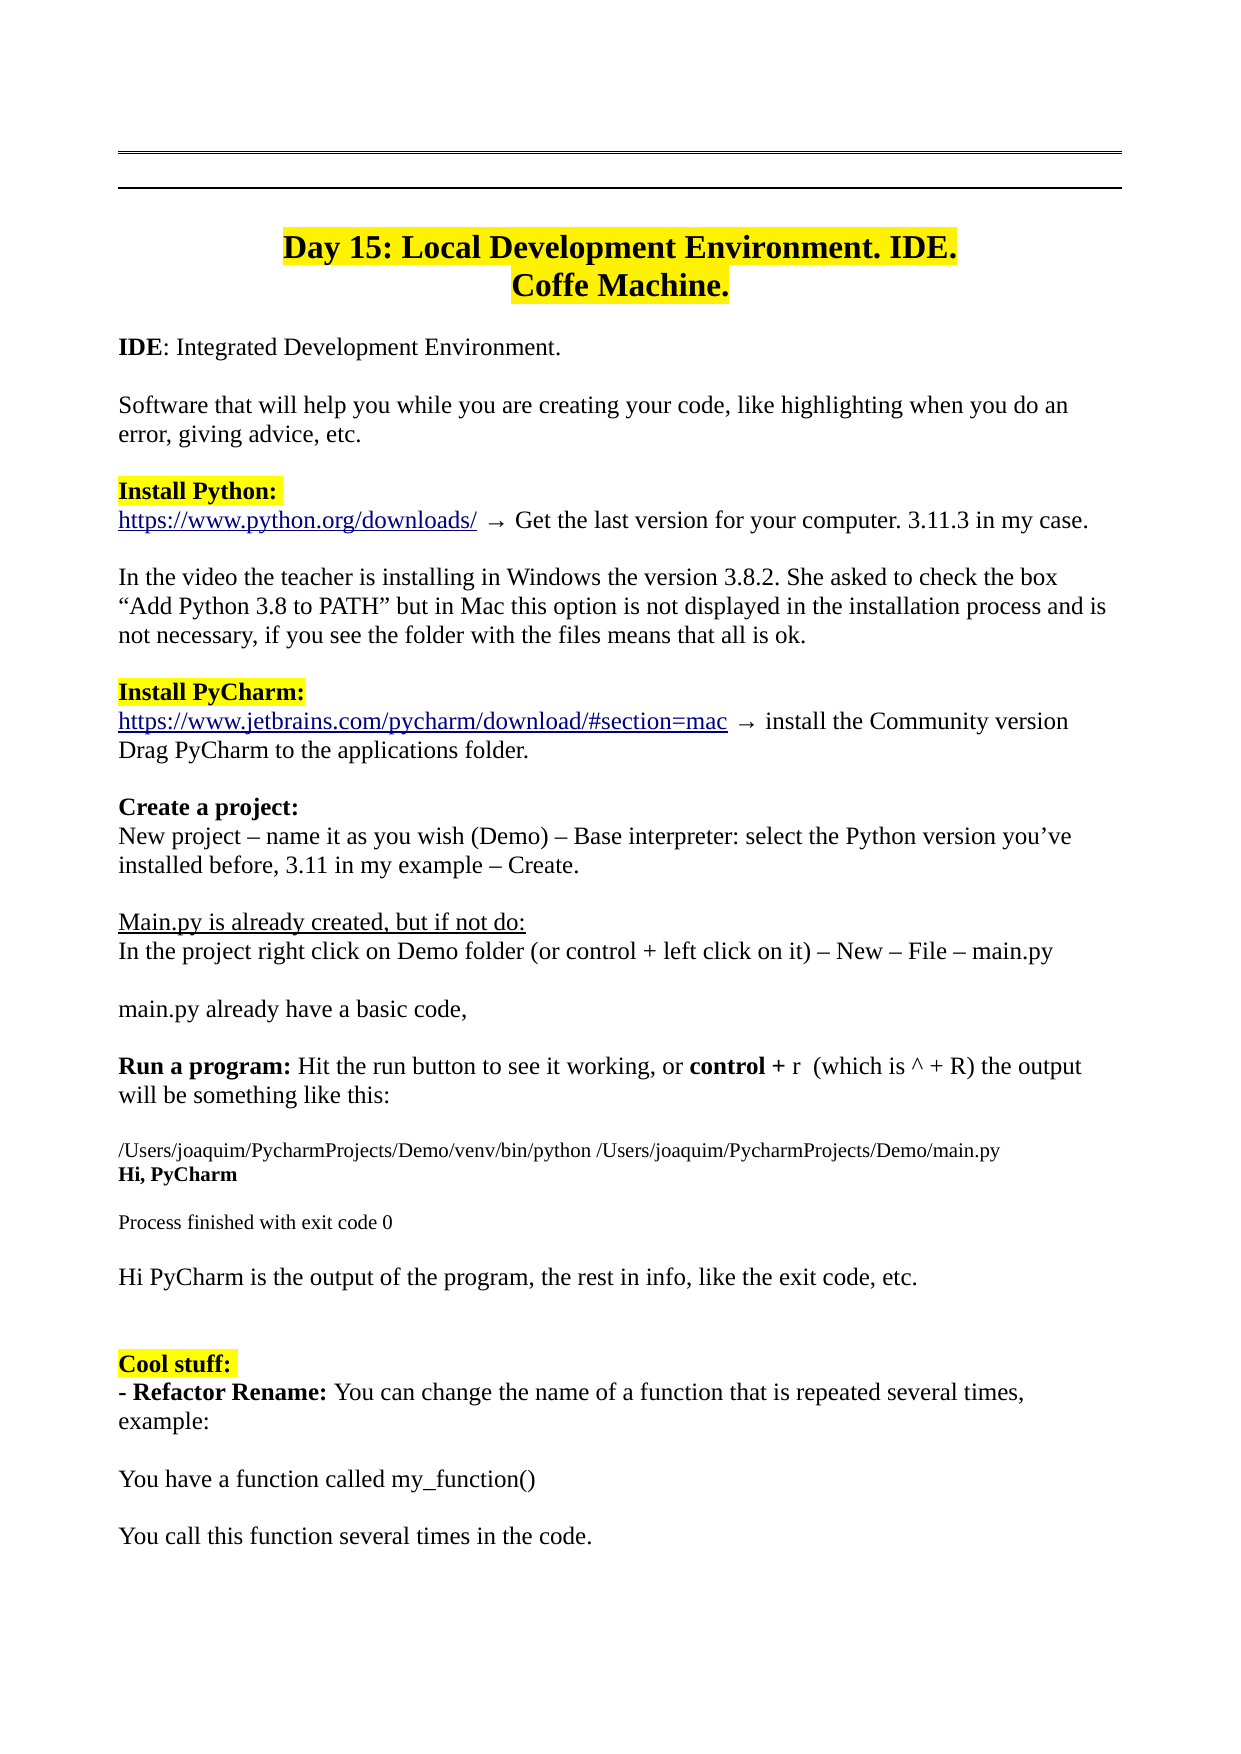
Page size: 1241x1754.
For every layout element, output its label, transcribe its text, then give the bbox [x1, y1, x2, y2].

text In the project right click on Demo folder (or control + left click on it) – New – File – main.py [118, 936, 1122, 965]
text Day 15: Local Development Environment. IDE. [118, 227, 1122, 265]
text Cool stuff: [118, 1349, 1122, 1377]
text You call this function several times in the code. [118, 1521, 1122, 1550]
text Process finished with exit code 0 [118, 1210, 1122, 1234]
text /Users/joaquim/PycharmProjects/Demo/venv/bin/python /Users/joaquim/PycharmProjects/Demo/main.py [118, 1137, 1122, 1162]
text IDE: Integrated Development Environment. [118, 332, 1122, 361]
text Main.py is already created, but if not do: [118, 907, 1122, 936]
text - Refactor Rename: You can change the name of a function that is repeated several times, example: [118, 1377, 1122, 1435]
text You have a function called my_function() [118, 1464, 1122, 1492]
text Coffe Machine. [118, 265, 1122, 304]
text https://www.python.org/downloads/ → Get the last version for your computer. 3.11.3 in my case. [118, 505, 1122, 534]
text Create a project: [118, 792, 1122, 821]
text Hi, PyCharm [118, 1162, 1122, 1186]
text New project – name it as you wish (Demo) – Base interpreter: select the Python version you’ve installed before, 3.11 in my example – Create. [118, 821, 1122, 879]
text https://www.jetbrains.com/pycharm/download/#section=mac → install the Community version [118, 706, 1122, 735]
text Drag PyCharm to the applications folder. [118, 735, 1122, 764]
text Install PyCharm: [118, 677, 1122, 706]
text Install Python: [118, 476, 1122, 505]
text main.py already have a basic code, [118, 994, 1122, 1022]
text Software that will help you while you are creating your code, like highlighting when you do an error, giving advice, etc. [118, 390, 1122, 447]
text Hi PyCharm is the output of the program, the rest in info, like the exit code, etc. [118, 1262, 1122, 1291]
text In the video the teacher is installing in Windows the version 3.8.2. She asked to check the box “Add Python 3.8 to PATH” but in Mac this option is not displayed in the installation process and is not necessary, if you see the folder with the files means that all is ok. [118, 562, 1122, 649]
text Run a program: Hit the run button to see it working, or control + r (which is ^ + R) the output will be something like this: [118, 1051, 1122, 1109]
